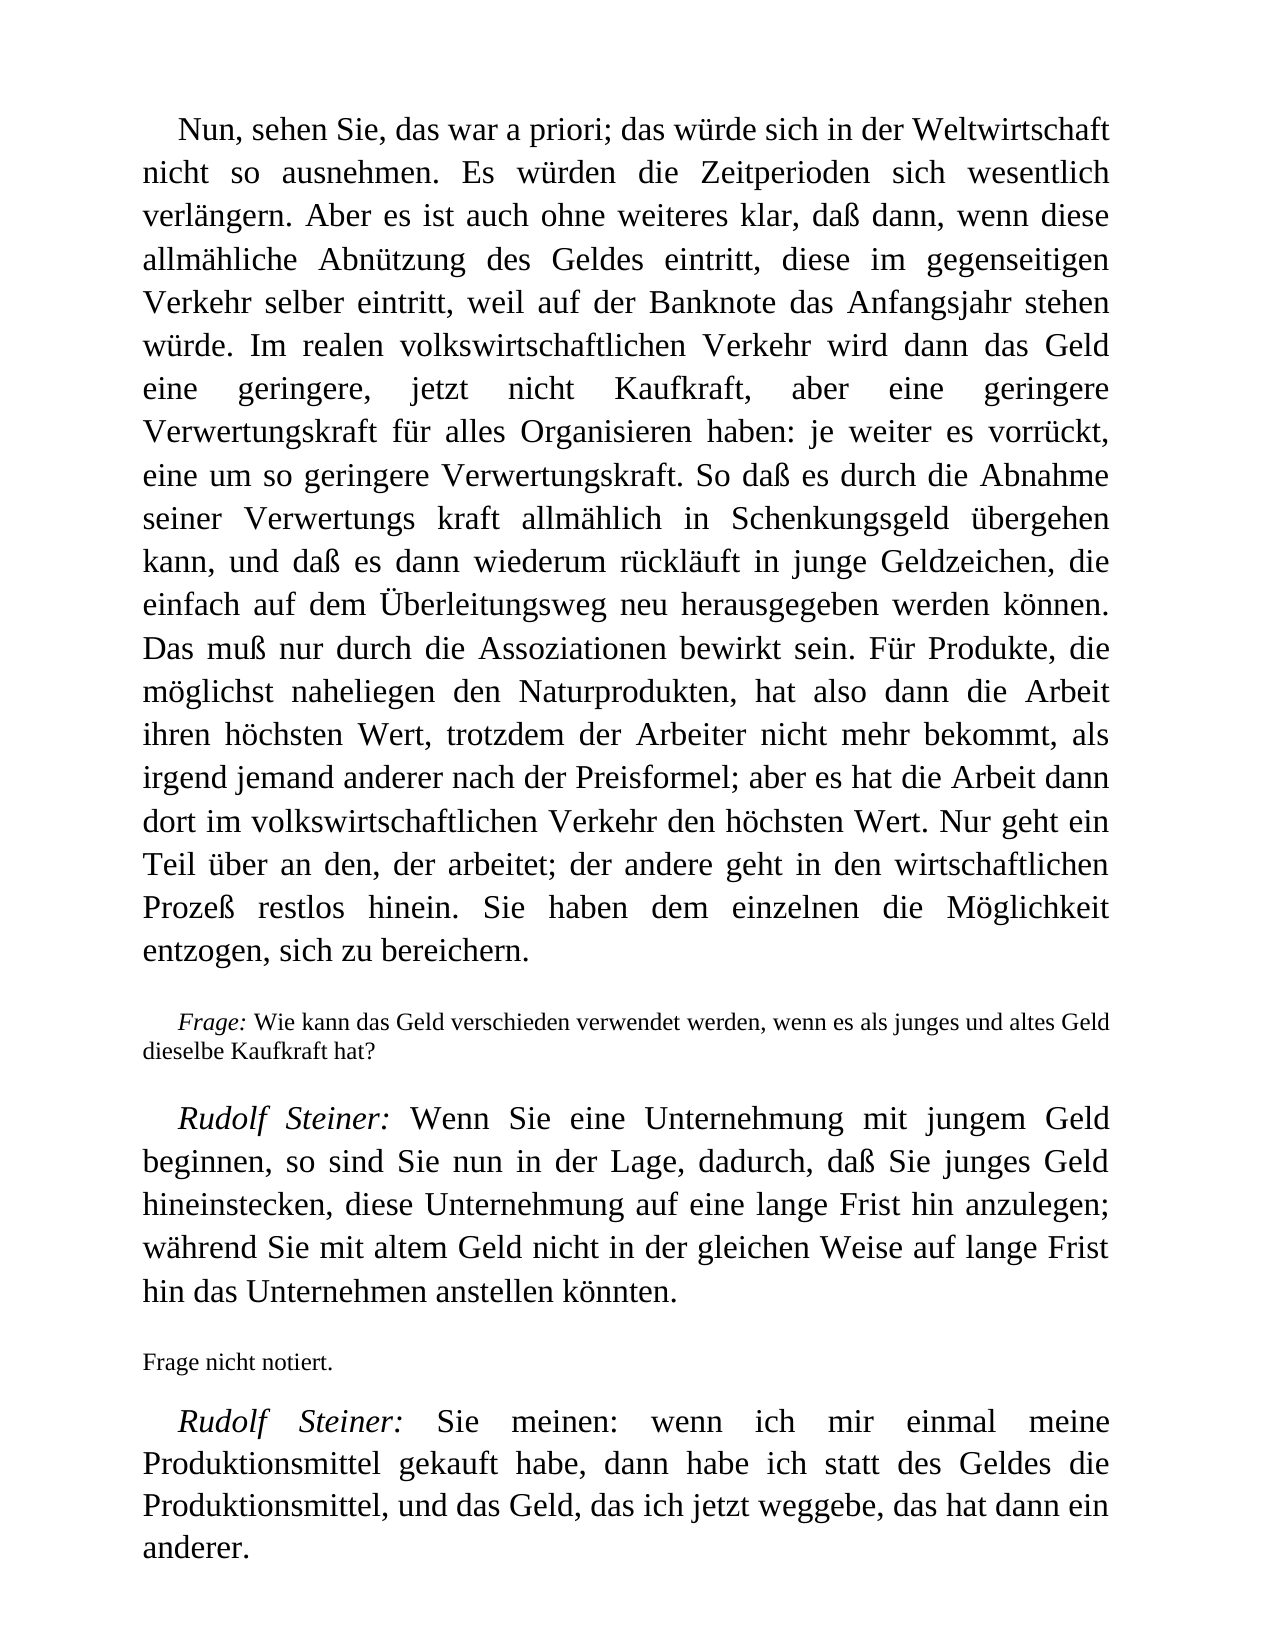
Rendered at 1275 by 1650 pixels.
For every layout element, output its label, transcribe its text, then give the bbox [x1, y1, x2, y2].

text Rudolf Steiner: Sie meinen: wenn ich mir einmal meine Produktionsmittel gekauft habe, dann habe ich statt des Geldes die Produktionsmittel, und das Geld, das ich jetzt weggebe, das hat dann ein anderer. [142, 1401, 1111, 1566]
text Frage: Wie kann das Geld verschieden verwendet werden, wenn es als junges und altes Geld dieselbe Kaufkraft hat? [142, 1007, 1111, 1064]
text Nun, sehen Sie, das war a priori; das würde sich in der Weltwirtschaft nicht so ausnehmen. Es würden die Zeitperioden sich wesentlich verlängern. Aber es ist auch ohne weiteres klar, daß dann, wenn diese allmähliche Abnützung des Geldes eintritt, diese im gegenseitigen Verkehr selber eintritt, weil auf der Banknote das Anfangsjahr stehen würde. Im realen volkswirtschaftlichen Verkehr wird dann das Geld eine geringere, jetzt nicht Kaufkraft, aber eine geringere Verwertungskraft für alles Organisieren haben: je weiter es vorrückt, eine um so geringere Verwertungskraft. So daß es durch die Abnahme seiner Verwertungs kraft allmählich in Schenkungsgeld übergehen kann, und daß es dann wiederum rückläuft in junge Geldzeichen, die einfach auf dem Überleitungsweg neu herausgegeben werden können. Das muß nur durch die Assoziationen bewirkt sein. Für Produkte, die möglichst naheliegen den Naturprodukten, hat also dann die Arbeit ihren höchsten Wert, trotzdem der Arbeiter nicht mehr bekommt, als irgend jemand anderer nach der Preisformel; aber es hat die Arbeit dann dort im volkswirtschaftlichen Verkehr den höchsten Wert. Nur geht ein Teil über an den, der arbeitet; der andere geht in den wirtschaftlichen Prozeß restlos hinein. Sie haben dem einzelnen die Möglichkeit entzogen, sich zu bereichern. [142, 109, 1111, 969]
text Frage nicht notiert. [142, 1347, 1111, 1376]
text Rudolf Steiner: Wenn Sie eine Unternehmung mit jungem Geld beginnen, so sind Sie nun in der Lage, dadurch, daß Sie junges Geld hineinstecken, diese Unternehmung auf eine lange Frist hin anzulegen; während Sie mit altem Geld nicht in der gleichen Weise auf lange Frist hin das Unternehmen anstellen könnten. [142, 1098, 1111, 1309]
